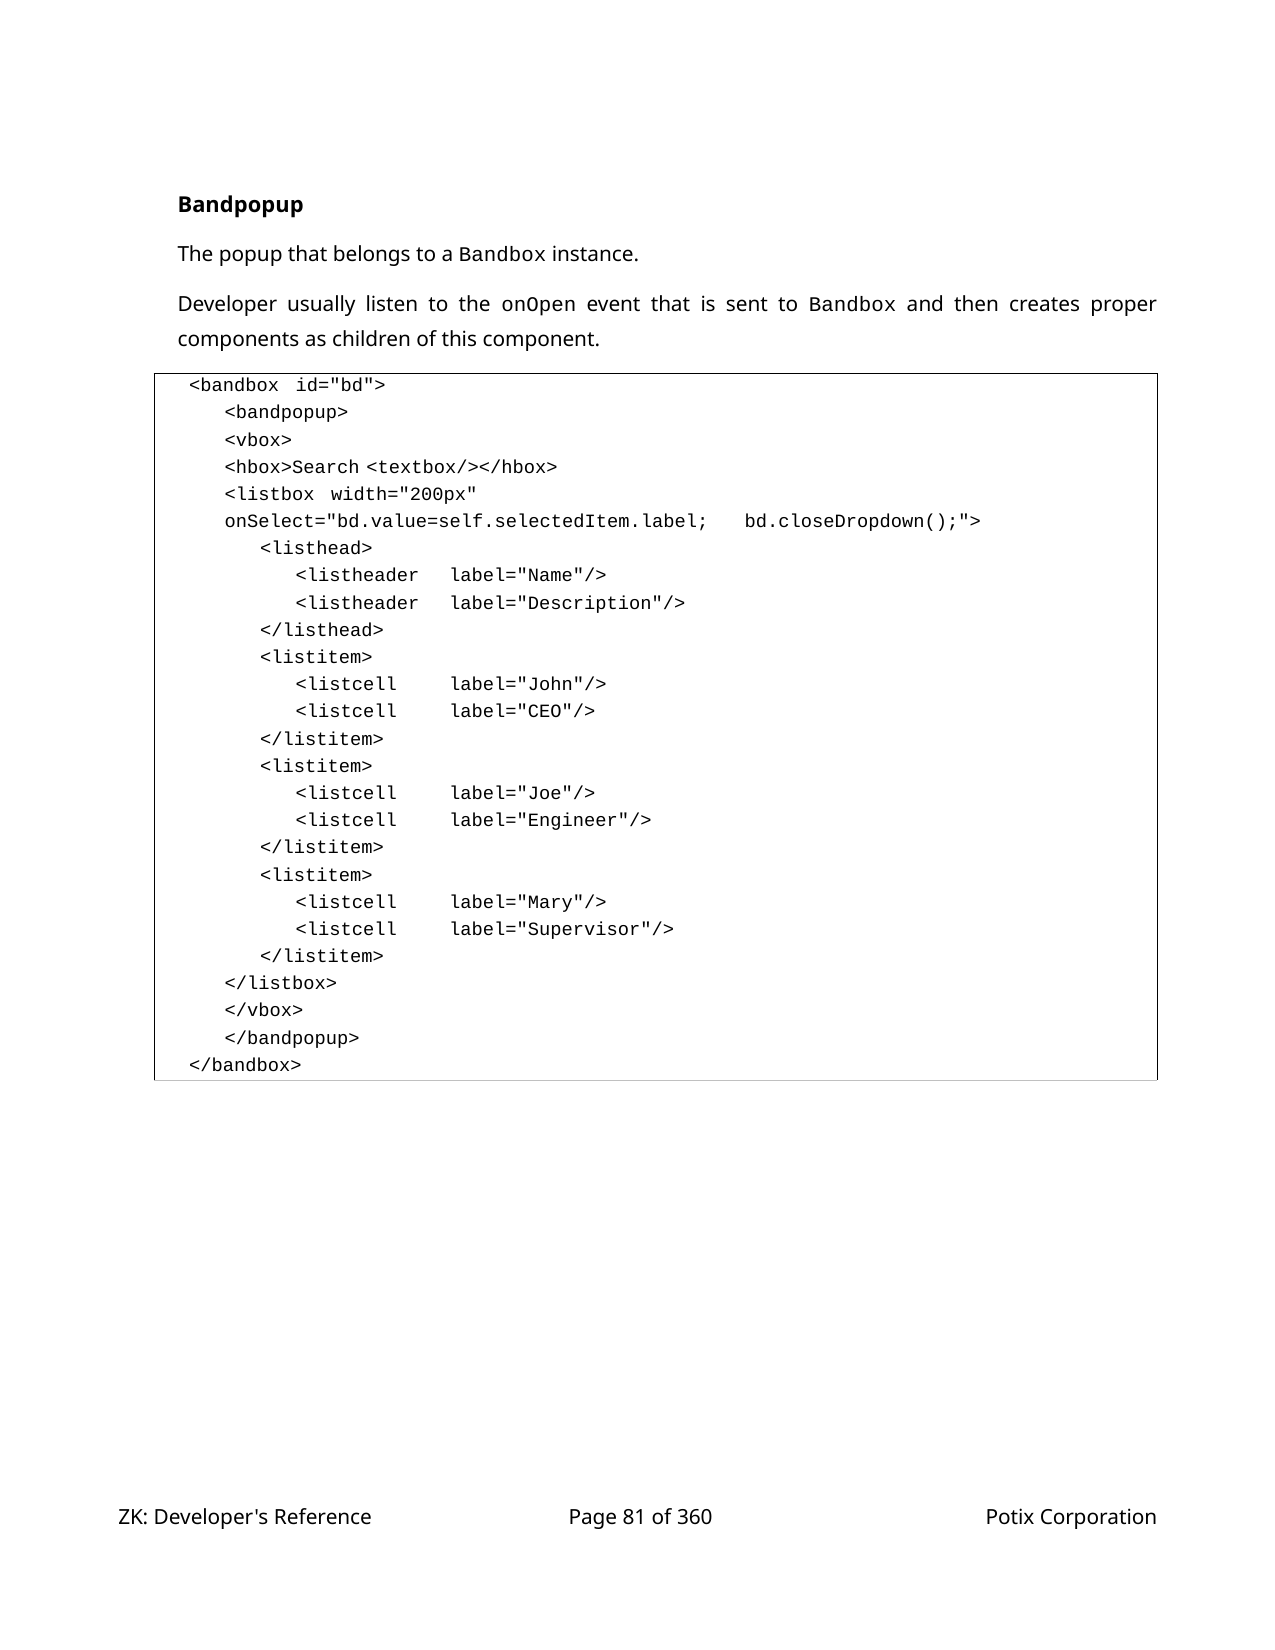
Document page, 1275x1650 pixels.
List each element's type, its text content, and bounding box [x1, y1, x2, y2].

text The popup that belongs to a Bandbox instance. [177, 239, 1157, 268]
text <listcell label="Supervisor"/> [155, 917, 1157, 941]
text </bandbox> [155, 1053, 1157, 1080]
text <bandpopup> [155, 400, 1157, 424]
text onSelect="bd.value=self.selectedItem.label; bd.closeDropdown();"> [155, 509, 1157, 533]
text </vbox> [155, 998, 1157, 1023]
text <hbox>Search <textbox/></hbox> [155, 454, 1157, 479]
text </listhead> [155, 618, 1157, 642]
text <listcell label="Mary"/> [155, 889, 1157, 914]
text <bandbox id="bd"> [155, 374, 1157, 397]
text </listitem> [155, 944, 1157, 968]
text <listhead> [155, 536, 1157, 560]
text </bandpopup> [155, 1026, 1157, 1050]
text <listitem> [155, 645, 1157, 669]
text </listitem> [155, 835, 1157, 859]
text <listheader label="Name"/> [155, 563, 1157, 588]
text <vbox> [155, 427, 1157, 452]
text </listitem> [155, 726, 1157, 751]
text <listcell label="CEO"/> [155, 699, 1157, 723]
text <listcell label="Engineer"/> [155, 808, 1157, 832]
text </listbox> [155, 971, 1157, 995]
text <listitem> [155, 862, 1157, 887]
text <listcell label="Joe"/> [155, 781, 1157, 805]
text <listcell label="John"/> [155, 672, 1157, 696]
text <listbox width="200px" [155, 482, 1157, 506]
text <listheader label="Description"/> [155, 591, 1157, 615]
text <listitem> [155, 754, 1157, 778]
subtitle Bandpopup [177, 189, 1157, 219]
text Developer usually listen to the onOpen event that is sent to Bandbox and then creates proper components as children of this component. [177, 289, 1157, 352]
